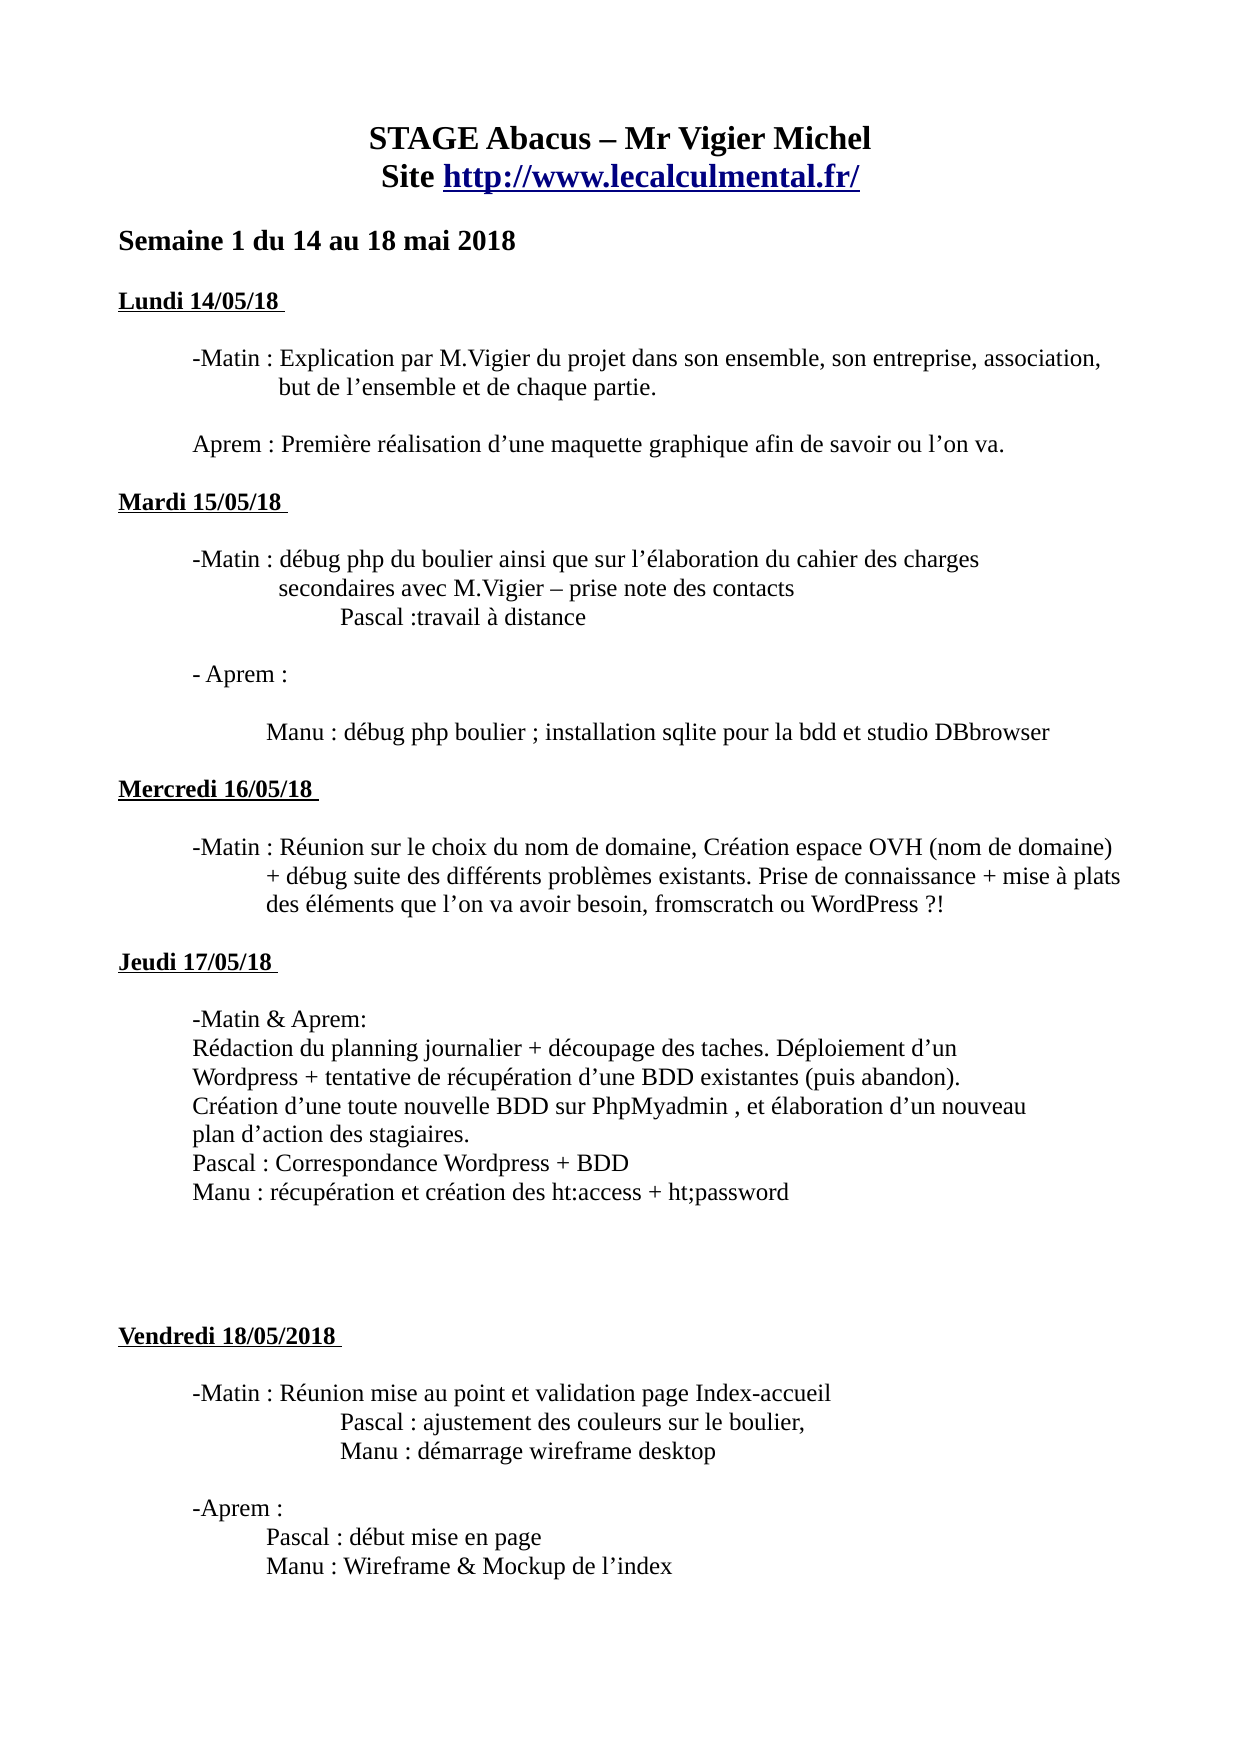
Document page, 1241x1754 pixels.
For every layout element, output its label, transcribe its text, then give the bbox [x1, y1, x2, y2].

text Pascal :travail à distance [118, 602, 1122, 631]
text Pascal : ajustement des couleurs sur le boulier, [118, 1407, 1122, 1436]
text Mardi 15/05/18 [118, 487, 1122, 516]
text -Matin : Explication par M.Vigier du projet dans son ensemble, son entreprise, association, but de l’ensemble et de chaque partie. [118, 343, 1122, 401]
text STAGE Abacus – Mr Vigier Michel [118, 118, 1122, 156]
text -Aprem : [118, 1493, 1122, 1522]
text Manu : Wireframe & Mockup de l’index [118, 1551, 1122, 1579]
text -Matin & Aprem: [118, 1004, 1122, 1033]
text - Aprem : [118, 659, 1122, 688]
text Manu : démarrage wireframe desktop [118, 1436, 1122, 1464]
text Rédaction du planning journalier + découpage des taches. Déploiement d’un Wordpress + tentative de récupération d’une BDD existantes (puis abandon). Création d’une toute nouvelle BDD sur PhpMyadmin , et élaboration d’un nouveau plan d’action des stagiaires. [118, 1033, 1122, 1148]
text -Matin : débug php du boulier ainsi que sur l’élaboration du cahier des charges secondaires avec M.Vigier – prise note des contacts [118, 544, 1122, 602]
text -Matin : Réunion mise au point et validation page Index-accueil [118, 1378, 1122, 1407]
text Mercredi 16/05/18 [118, 774, 1122, 803]
text -Matin : Réunion sur le choix du nom de domaine, Création espace OVH (nom de domaine) + débug suite des différents problèmes existants. Prise de connaissance + mise à plats des éléments que l’on va avoir besoin, fromscratch ou WordPress ?! [118, 832, 1122, 918]
text Jeudi 17/05/18 [118, 947, 1122, 976]
text Manu : débug php boulier ; installation sqlite pour la bdd et studio DBbrowser [118, 717, 1122, 746]
text Vendredi 18/05/2018 [118, 1321, 1122, 1349]
text Aprem : Première réalisation d’une maquette graphique afin de savoir ou l’on va. [118, 429, 1122, 458]
text Pascal : Correspondance Wordpress + BDD [118, 1148, 1122, 1177]
text Semaine 1 du 14 au 18 mai 2018 [118, 223, 1122, 257]
text Pascal : début mise en page [118, 1522, 1122, 1551]
text Manu : récupération et création des ht:access + ht;password [118, 1177, 1122, 1206]
text Site http://www.lecalculmental.fr/ [118, 156, 1122, 195]
text Lundi 14/05/18 [118, 286, 1122, 314]
